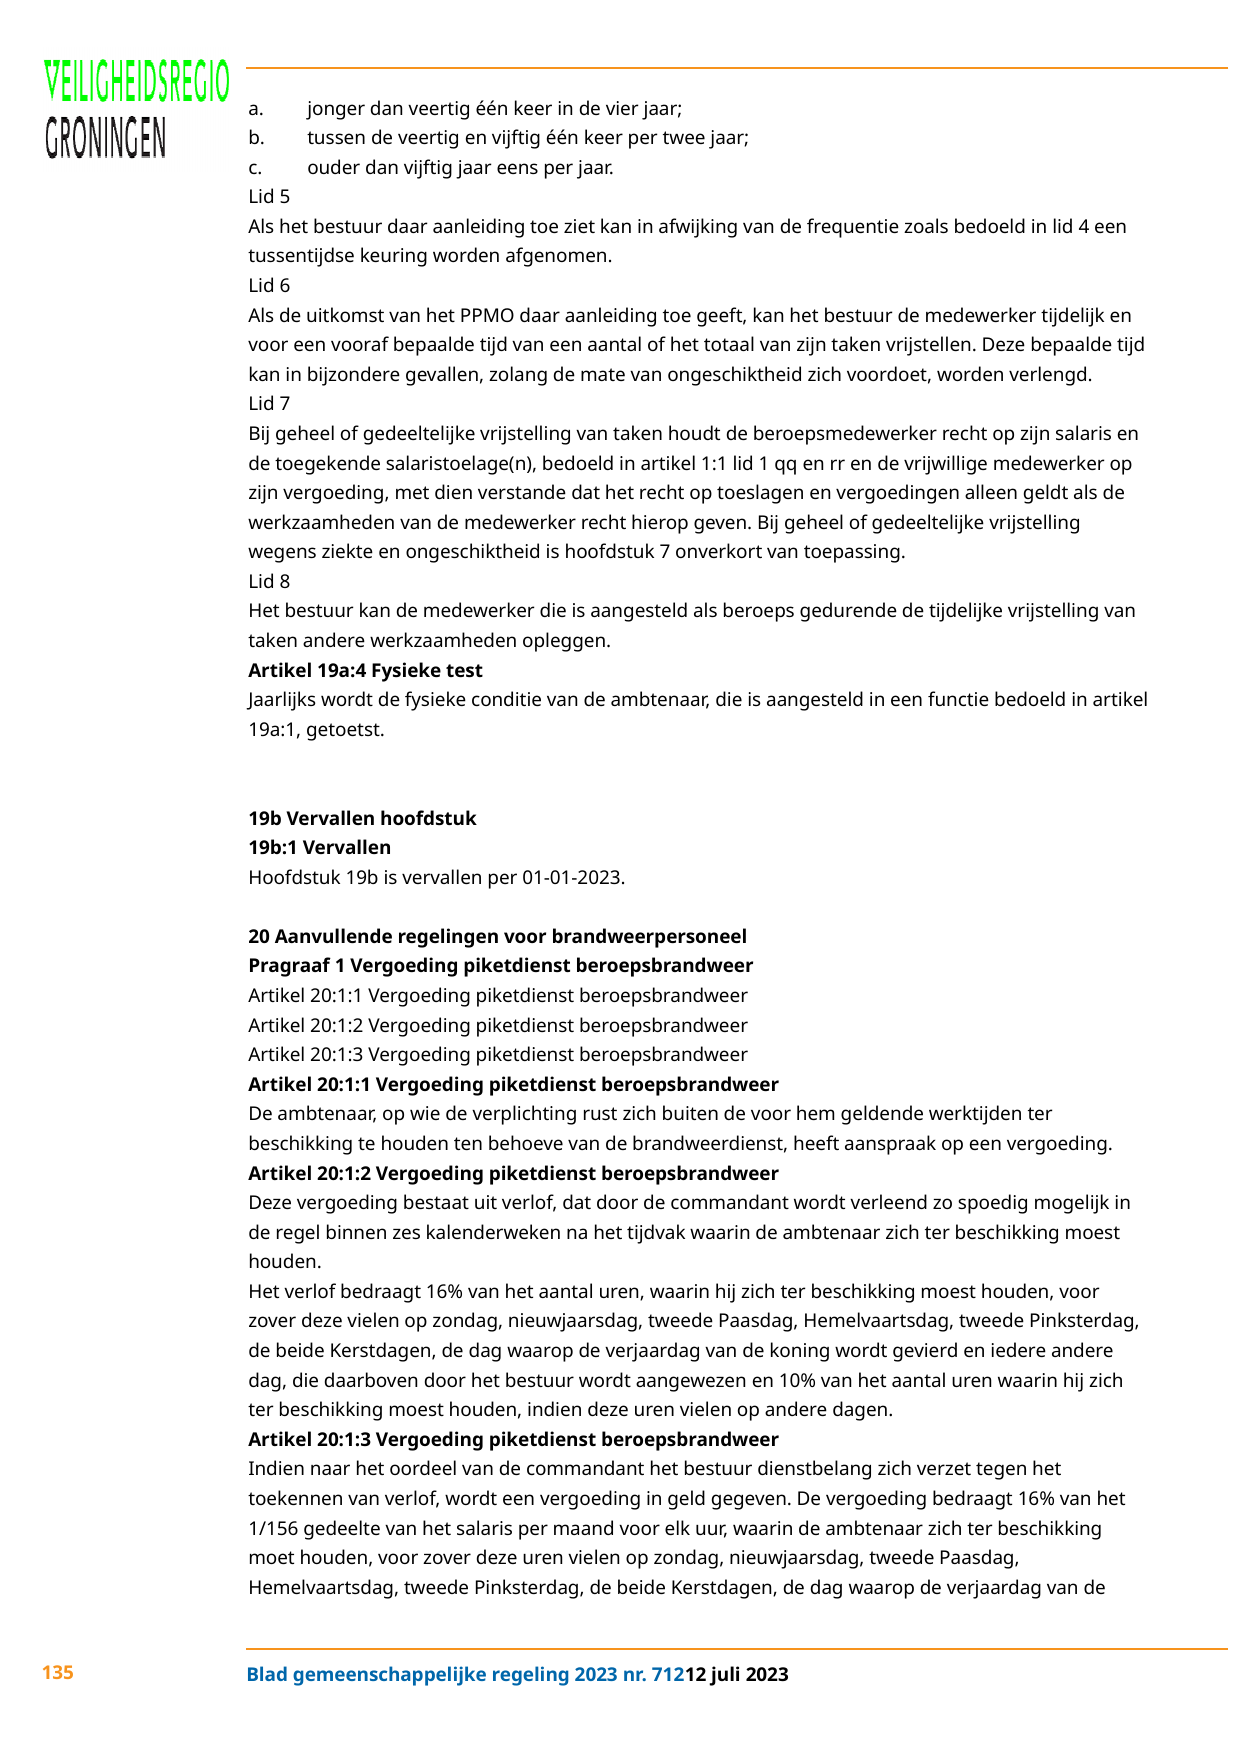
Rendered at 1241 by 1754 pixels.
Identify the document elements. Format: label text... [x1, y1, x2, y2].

text 20 Aanvullende regelingen voor brandweerpersoneel [248, 923, 1152, 949]
text Lid 5 [248, 183, 1152, 209]
text Lid 7 [248, 391, 1152, 416]
text Lid 8 [248, 568, 1152, 594]
text Deze vergoeding bestaat uit verlof, dat door de commandant wordt verleend zo spoedig mogelijk in de regel binnen zes kalenderweken na het tijdvak waarin de ambtenaar zich ter beschikking moest houden. [248, 1189, 1152, 1274]
list ouder dan vijftig jaar eens per jaar. [248, 154, 1152, 180]
text Als de uitkomst van het PPMO daar aanleiding toe geeft, kan het bestuur de medewerker tijdelijk en voor een vooraf bepaalde tijd van een aantal of het totaal van zijn taken vrijstellen. Deze bepaalde tijd kan in bijzondere gevallen, zolang de mate van ongeschiktheid zich voordoet, worden verlengd. [248, 302, 1152, 387]
text Het verlof bedraagt 16% van het aantal uren, waarin hij zich ter beschikking moest houden, voor zover deze vielen op zondag, nieuwjaarsdag, tweede Paasdag, Hemelvaartsdag, tweede Pinksterdag, de beide Kerstdagen, de dag waarop de verjaardag van de koning wordt gevierd en iedere andere dag, die daarboven door het bestuur wordt aangewezen en 10% van het aantal uren waarin hij zich ter beschikking moest houden, indien deze uren vielen op andere dagen. [248, 1278, 1152, 1422]
text Pragraaf 1 Vergoeding piketdienst beroepsbrandweer [248, 953, 1152, 978]
text 19b:1 Vervallen [248, 834, 1152, 860]
text Artikel 20:1:3 Vergoeding piketdienst beroepsbrandweer [248, 1041, 1152, 1067]
list tussen de veertig en vijftig één keer per twee jaar; [248, 124, 1152, 150]
text Jaarlijks wordt de fysieke conditie van de ambtenaar, die is aangesteld in een functie bedoeld in artikel 19a:1, getoetst. [248, 686, 1152, 742]
text Bij geheel of gedeeltelijke vrijstelling van taken houdt de beroepsmedewerker recht op zijn salaris en de toegekende salaristoelage(n), bedoeld in artikel 1:1 lid 1 qq en rr en de vrijwillige medewerker op zijn vergoeding, met dien verstande dat het recht op toeslagen en vergoedingen alleen geldt als de werkzaamheden van de medewerker recht hierop geven. Bij geheel of gedeeltelijke vrijstelling wegens ziekte en ongeschiktheid is hoofdstuk 7 onverkort van toepassing. [248, 420, 1152, 564]
text Artikel 20:1:1 Vergoeding piketdienst beroepsbrandweer [248, 1071, 1152, 1097]
text Het bestuur kan de medewerker die is aangesteld als beroeps gedurende de tijdelijke vrijstelling van taken andere werkzaamheden opleggen. [248, 598, 1152, 653]
text 19b Vervallen hoofdstuk [248, 805, 1152, 831]
text Lid 6 [248, 272, 1152, 298]
picture [41, 47, 231, 172]
text Hoofdstuk 19b is vervallen per 01-01-2023. [248, 864, 1152, 890]
text Artikel 20:1:2 Vergoeding piketdienst beroepsbrandweer [248, 1160, 1152, 1186]
text Artikel 19a:4 Fysieke test [248, 657, 1152, 683]
text Als het bestuur daar aanleiding toe ziet kan in afwijking van de frequentie zoals bedoeld in lid 4 een tussentijdse keuring worden afgenomen. [248, 213, 1152, 268]
text Artikel 20:1:1 Vergoeding piketdienst beroepsbrandweer [248, 982, 1152, 1008]
text Artikel 20:1:2 Vergoeding piketdienst beroepsbrandweer [248, 1012, 1152, 1038]
text De ambtenaar, op wie de verplichting rust zich buiten de voor hem geldende werktijden ter beschikking te houden ten behoeve van de brandweerdienst, heeft aanspraak op een vergoeding. [248, 1101, 1152, 1156]
list jonger dan veertig één keer in de vier jaar; [248, 95, 1152, 121]
text Indien naar het oordeel van de commandant het bestuur dienstbelang zich verzet tegen het toekennen van verlof, wordt een vergoeding in geld gegeven. De vergoeding bedraagt 16% van het 1/156 gedeelte van het salaris per maand voor elk uur, waarin de ambtenaar zich ter beschikking moet houden, voor zover deze uren vielen op zondag, nieuwjaarsdag, tweede Paasdag, Hemelvaartsdag, tweede Pinksterdag, de beide Kerstdagen, de dag waarop de verjaardag van de [248, 1456, 1152, 1600]
text Artikel 20:1:3 Vergoeding piketdienst beroepsbrandweer [248, 1426, 1152, 1452]
